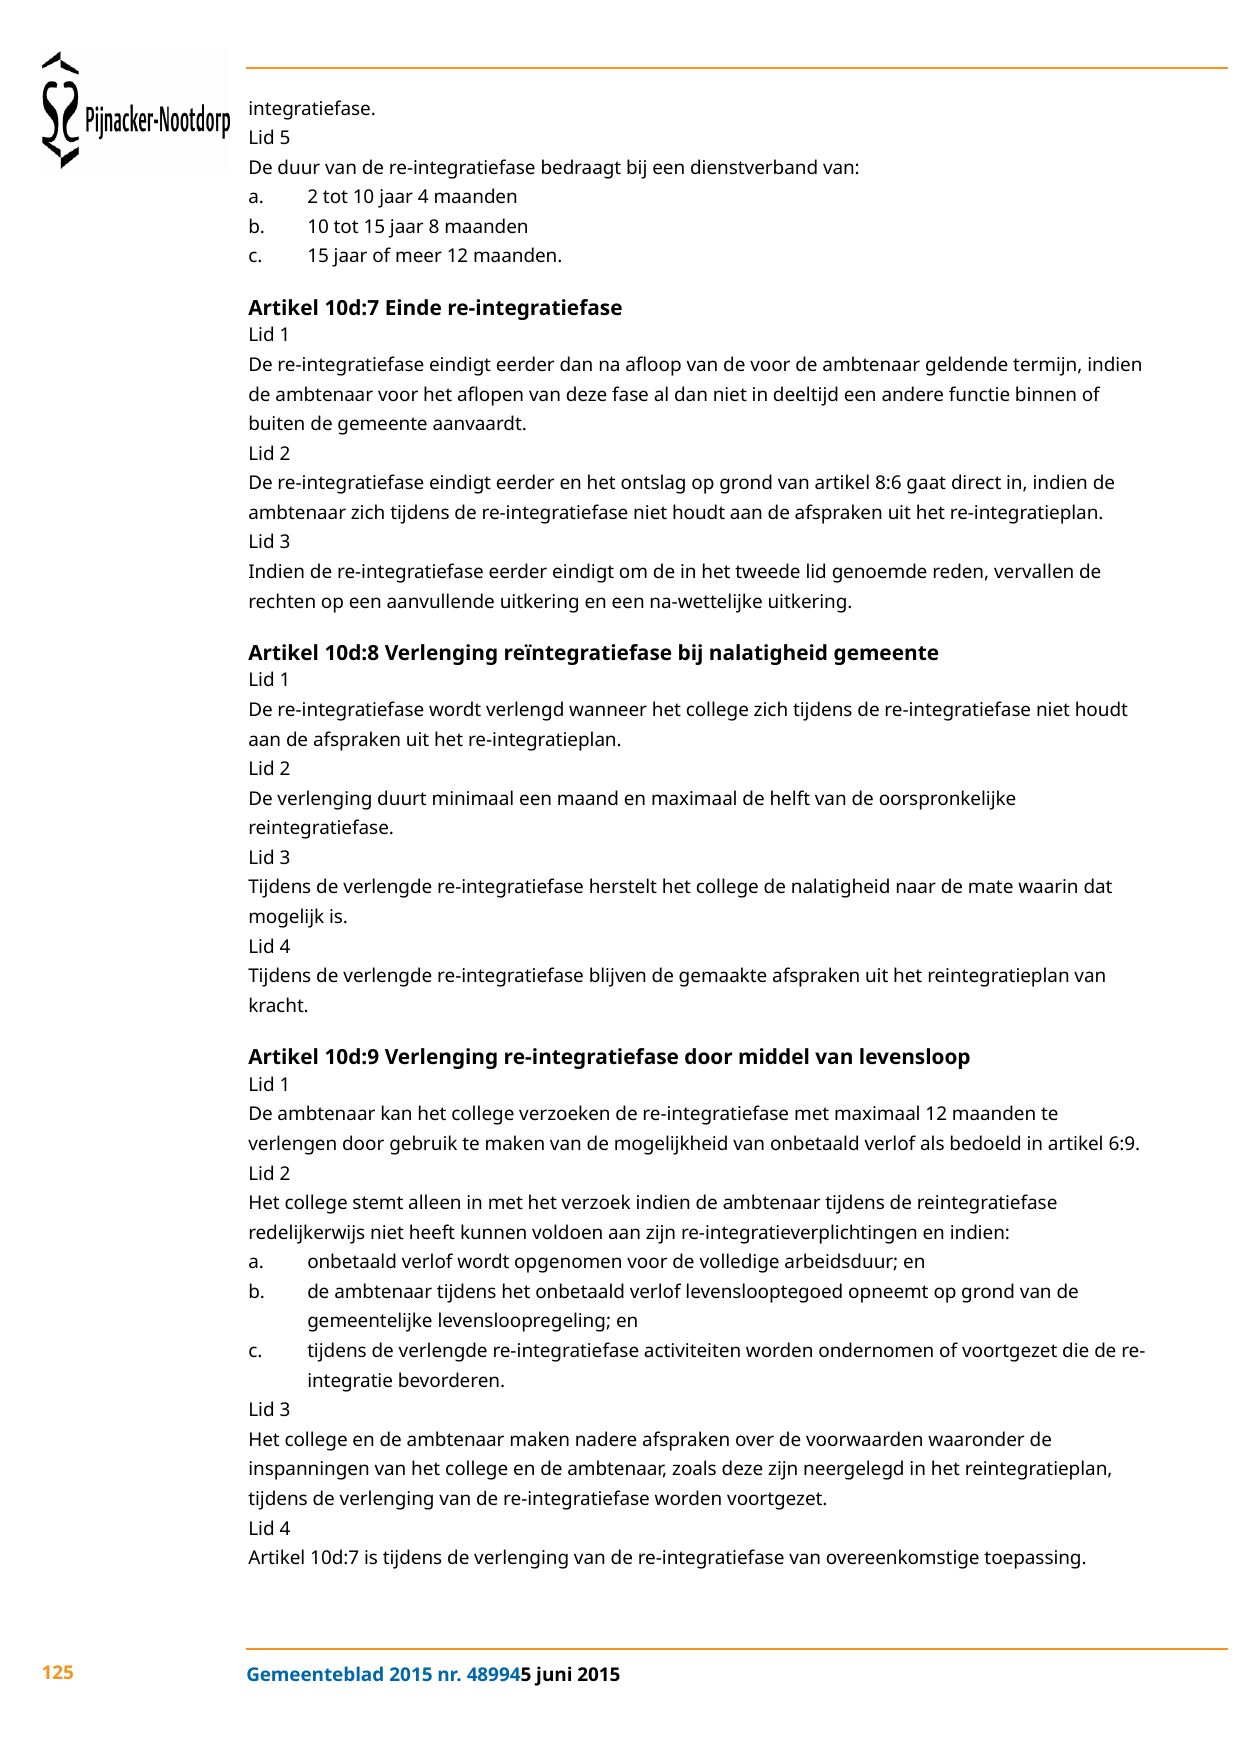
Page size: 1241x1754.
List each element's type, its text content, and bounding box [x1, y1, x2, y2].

list 15 jaar of meer 12 maanden. [248, 243, 1152, 268]
text Lid 2 [248, 1160, 1152, 1185]
text Het college stemt alleen in met het verzoek indien de ambtenaar tijdens de reintegratiefase redelijkerwijs niet heeft kunnen voldoen aan zijn re-integratieverplichtingen en indien: [248, 1189, 1152, 1244]
text Artikel 10d:9 Verlenging re-integratiefase door middel van levensloop [248, 1042, 1152, 1071]
text Lid 4 [248, 933, 1152, 959]
list de ambtenaar tijdens het onbetaald verlof levenslooptegoed opneemt op grond van de gemeentelijke levensloopregeling; en [248, 1278, 1152, 1333]
text Lid 1 [248, 667, 1152, 692]
text Lid 3 [248, 1396, 1152, 1422]
text Indien de re-integratiefase eerder eindigt om de in het tweede lid genoemde reden, vervallen de rechten op een aanvullende uitkering en een na-wettelijke uitkering. [248, 558, 1152, 613]
text De duur van de re-integratiefase bedraagt bij een dienstverband van: [248, 154, 1152, 180]
text Lid 2 [248, 440, 1152, 466]
text Lid 5 [248, 124, 1152, 150]
text Artikel 10d:8 Verlenging reïntegratiefase bij nalatigheid gemeente [248, 638, 1152, 667]
text Lid 1 [248, 322, 1152, 347]
list 2 tot 10 jaar 4 maanden [248, 183, 1152, 209]
text Lid 2 [248, 755, 1152, 781]
text Artikel 10d:7 Einde re-integratiefase [248, 293, 1152, 322]
text integratiefase. [248, 95, 1152, 121]
text Tijdens de verlengde re-integratiefase herstelt het college de nalatigheid naar de mate waarin dat mogelijk is. [248, 874, 1152, 929]
picture [41, 47, 231, 172]
list 10 tot 15 jaar 8 maanden [248, 213, 1152, 239]
text Lid 1 [248, 1071, 1152, 1097]
text De re-integratiefase eindigt eerder en het ontslag op grond van artikel 8:6 gaat direct in, indien de ambtenaar zich tijdens de re-integratiefase niet houdt aan de afspraken uit het re-integratieplan. [248, 469, 1152, 525]
text De verlenging duurt minimaal een maand en maximaal de helft van de oorspronkelijke reintegratiefase. [248, 785, 1152, 840]
text Artikel 10d:7 is tijdens de verlenging van de re-integratiefase van overeenkomstige toepassing. [248, 1544, 1152, 1570]
list tijdens de verlengde re-integratiefase activiteiten worden ondernomen of voortgezet die de re-integratie bevorderen. [248, 1337, 1152, 1392]
text Tijdens de verlengde re-integratiefase blijven de gemaakte afspraken uit het reintegratieplan van kracht. [248, 962, 1152, 1018]
text De re-integratiefase wordt verlengd wanneer het college zich tijdens de re-integratiefase niet houdt aan de afspraken uit het re-integratieplan. [248, 696, 1152, 752]
text De ambtenaar kan het college verzoeken de re-integratiefase met maximaal 12 maanden te verlengen door gebruik te maken van de mogelijkheid van onbetaald verlof als bedoeld in artikel 6:9. [248, 1101, 1152, 1156]
list onbetaald verlof wordt opgenomen voor de volledige arbeidsduur; en [248, 1248, 1152, 1274]
text Lid 4 [248, 1515, 1152, 1540]
text De re-integratiefase eindigt eerder dan na afloop van de voor de ambtenaar geldende termijn, indien de ambtenaar voor het aflopen van deze fase al dan niet in deeltijd een andere functie binnen of buiten de gemeente aanvaardt. [248, 351, 1152, 436]
text Lid 3 [248, 529, 1152, 554]
text Het college en de ambtenaar maken nadere afspraken over de voorwaarden waaronder de inspanningen van het college en de ambtenaar, zoals deze zijn neergelegd in het reintegratieplan, tijdens de verlenging van de re-integratiefase worden voortgezet. [248, 1426, 1152, 1511]
text Lid 3 [248, 844, 1152, 870]
